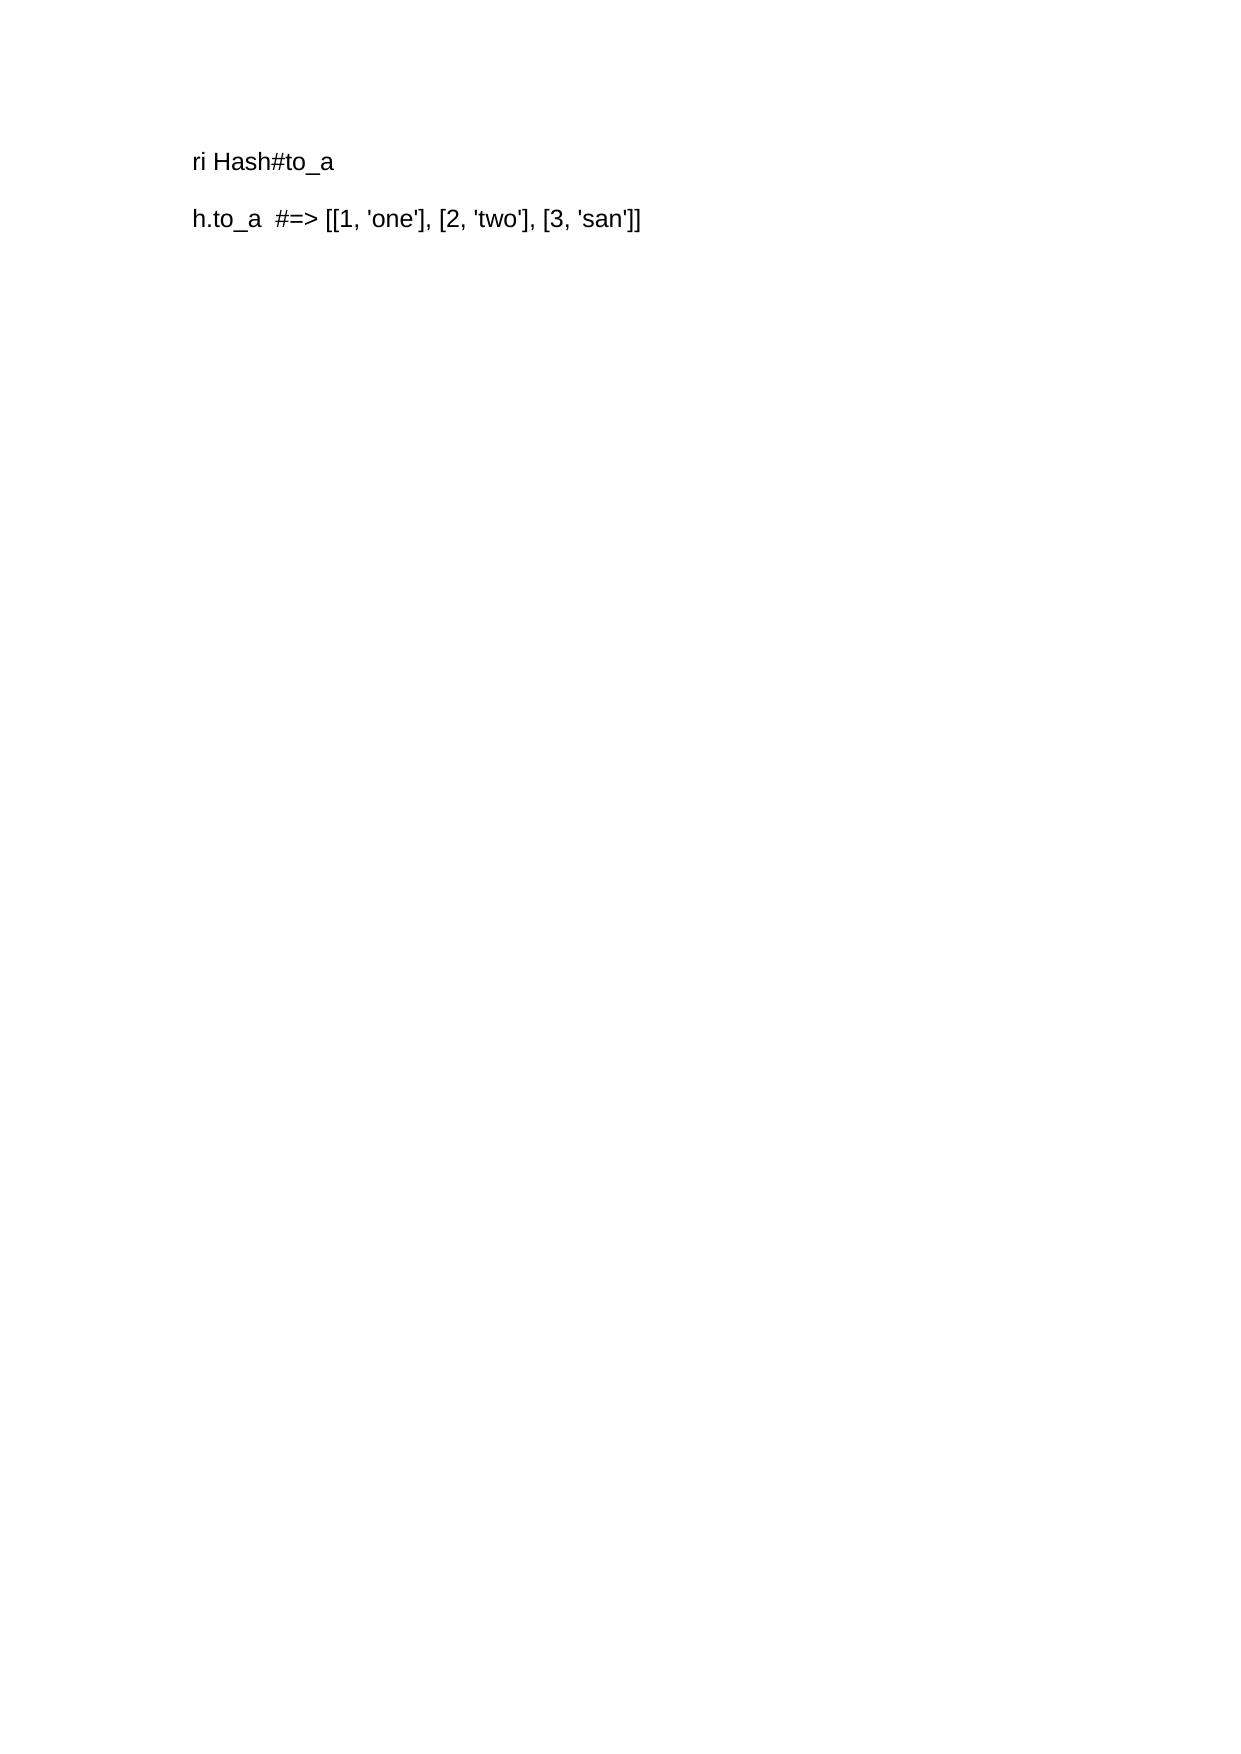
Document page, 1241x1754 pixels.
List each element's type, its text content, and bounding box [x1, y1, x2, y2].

text h.to_a #=> [[1, 'one'], [2, 'two'], [3, 'san']] [118, 204, 1122, 233]
text ri Hash#to_a [118, 147, 1122, 176]
